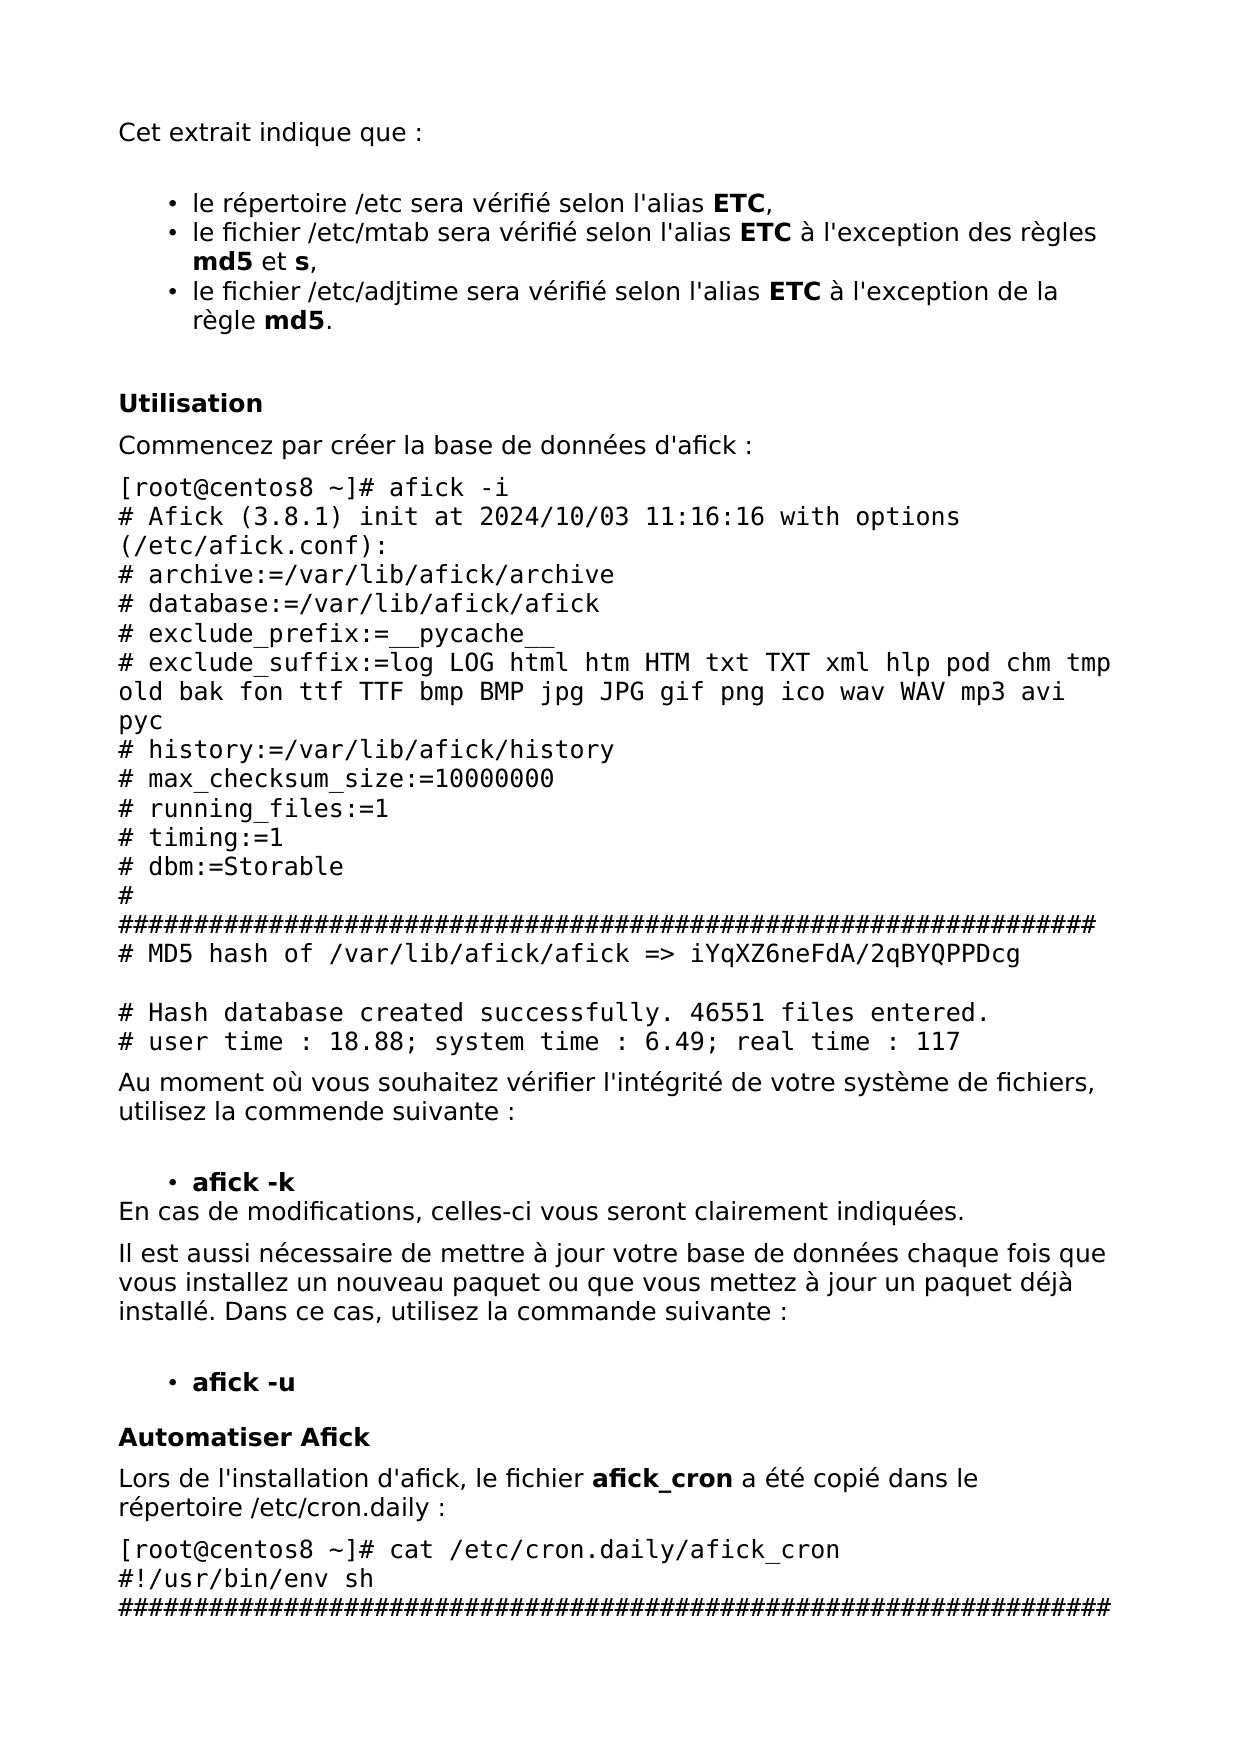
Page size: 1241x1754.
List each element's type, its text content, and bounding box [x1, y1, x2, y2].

list afick -k [177, 1168, 1122, 1197]
text [root@centos8 ~]# afick -i # Afick (3.8.1) init at 2024/10/03 11:16:16 with options (/etc/afick.conf): # archive:=/var/lib/afick/archive # database:=/var/lib/afick/afick # exclude_prefix:=__pycache__ # exclude_suffix:=log LOG html htm HTM txt TXT xml hlp pod chm tmp old bak fon ttf TTF bmp BMP jpg JPG gif png ico wav WAV mp3 avi pyc # history:=/var/lib/afick/history # max_checksum_size:=10000000 # running_files:=1 # timing:=1 # dbm:=Storable # ################################################################# # MD5 hash of /var/lib/afick/afick => iYqXZ6neFdA/2qBYQPPDcg # Hash database created successfully. 46551 files entered. # user time : 18.88; system time : 6.49; real time : 117 [118, 473, 1122, 1056]
text [root@centos8 ~]# cat /etc/cron.daily/afick_cron #!/usr/bin/env sh ################################################################## [118, 1535, 1122, 1623]
list afick -u [177, 1369, 1122, 1398]
text Commencez par créer la base de données d'afick : [118, 431, 1122, 460]
subtitle Automatiser Afick [118, 1423, 1122, 1452]
text En cas de modifications, celles-ci vous seront clairement indiquées. [118, 1197, 1122, 1227]
text Au moment où vous souhaitez vérifier l'intégrité de votre système de fichiers, utilisez la commende suivante : [118, 1068, 1122, 1126]
list le fichier /etc/adjtime sera vérifié selon l'alias ETC à l'exception de la règle md5. [177, 277, 1122, 335]
list le fichier /etc/mtab sera vérifié selon l'alias ETC à l'exception des règles md5 et s, [177, 218, 1122, 277]
text Il est aussi nécessaire de mettre à jour votre base de données chaque fois que vous installez un nouveau paquet ou que vous mettez à jour un paquet déjà installé. Dans ce cas, utilisez la commande suivante : [118, 1239, 1122, 1327]
text Lors de l'installation d'afick, le fichier afick_cron a été copié dans le répertoire /etc/cron.daily : [118, 1464, 1122, 1523]
subtitle Utilisation [118, 389, 1122, 419]
list le répertoire /etc sera vérifié selon l'alias ETC, [177, 189, 1122, 218]
text Cet extrait indique que : [118, 118, 1122, 147]
